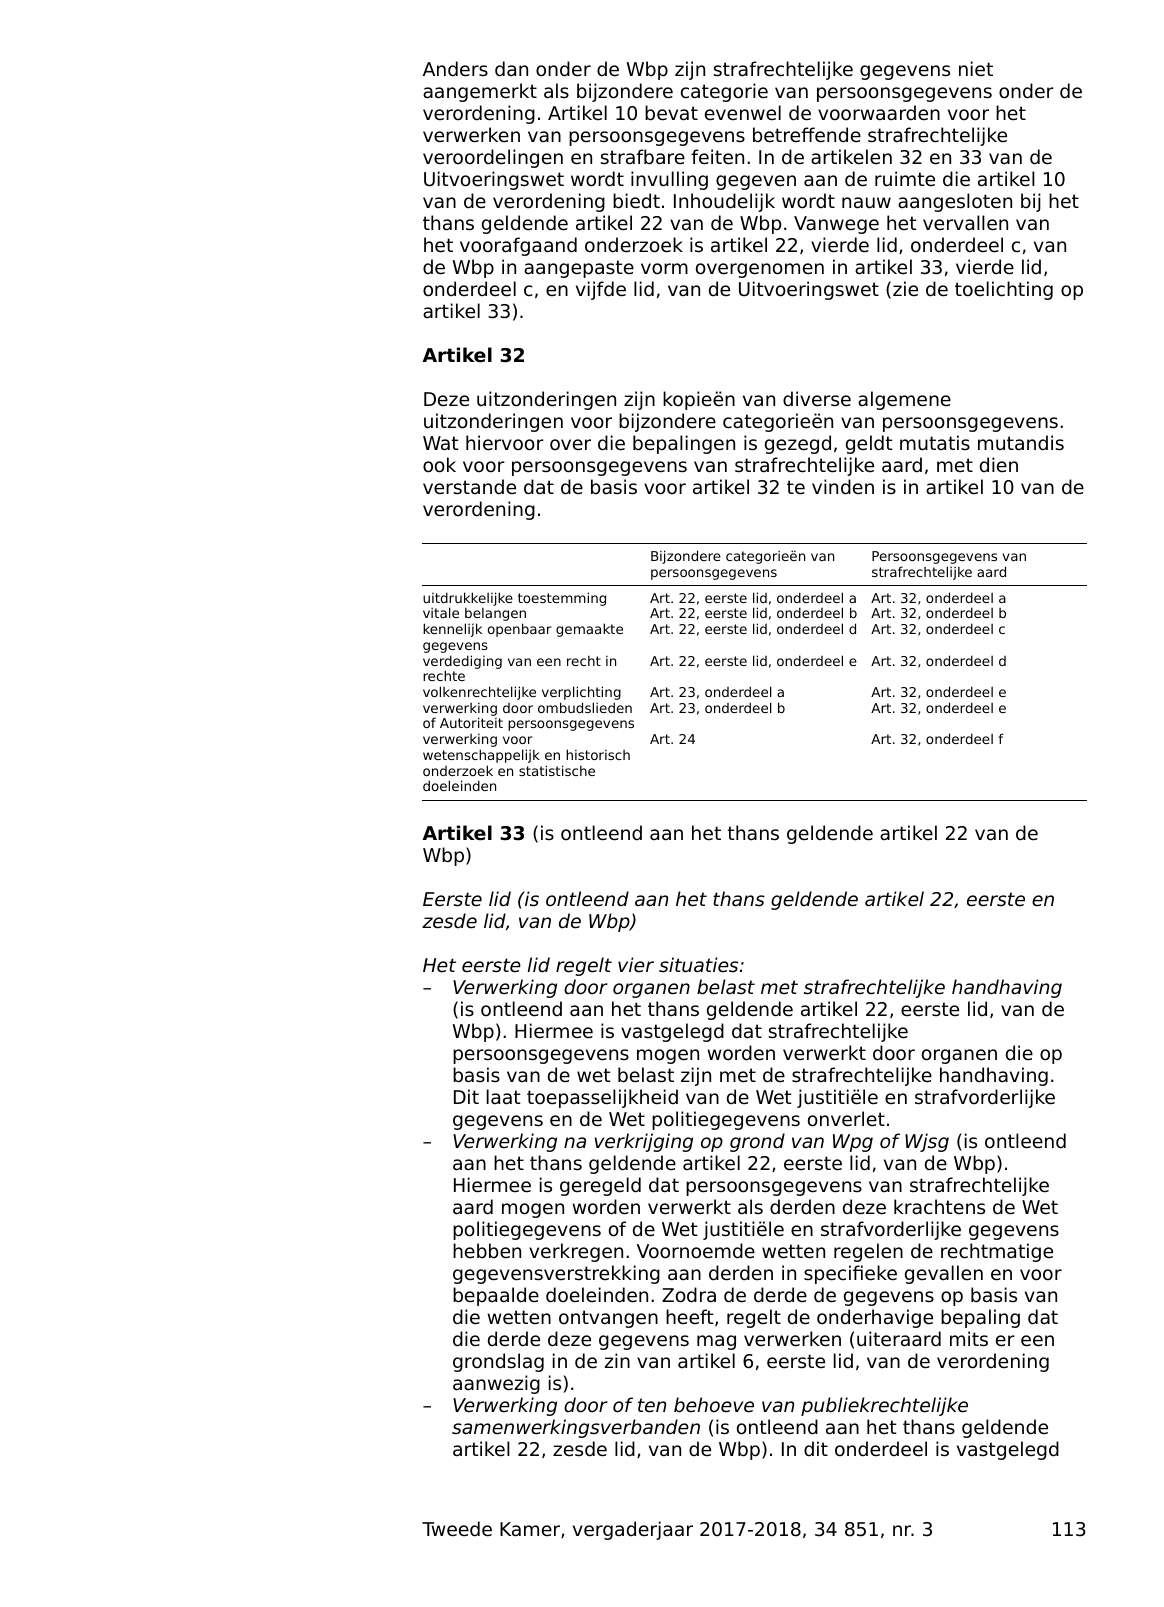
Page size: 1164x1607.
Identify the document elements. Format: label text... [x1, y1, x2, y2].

table_header Persoonsgegevens van strafrechtelijke aard [865, 544, 1087, 585]
table_cell Art. 32, onderdeel b [865, 606, 1087, 622]
table_cell Art. 23, onderdeel a [644, 685, 865, 701]
table_header [422, 544, 644, 585]
table_cell verwerking door ombudslieden of Autoriteit persoonsgegevens [422, 701, 644, 732]
table_cell uitdrukkelijke toestemming [422, 586, 644, 606]
text Anders dan onder de Wbp zijn strafrechtelijke gegevens niet aangemerkt als bijzondere categorie van persoonsgegevens onder de verordening. Artikel 10 bevat evenwel de voorwaarden voor het verwerken van persoonsgegevens betreffende strafrechtelijke veroordelingen en strafbare feiten. In de artikelen 32 en 33 van de Uitvoeringswet wordt invulling gegeven aan de ruimte die artikel 10 van de verordening biedt. Inhoudelijk wordt nauw aangesloten bij het thans geldende artikel 22 van de Wbp. Vanwege het vervallen van het voorafgaand onderzoek is artikel 22, vierde lid, onderdeel c, van de Wbp in aangepaste vorm overgenomen in artikel 33, vierde lid, onderdeel c, en vijfde lid, van de Uitvoeringswet (zie de toelichting op artikel 33). [422, 59, 1087, 323]
table_cell Art. 22, eerste lid, onderdeel e [644, 654, 865, 685]
table_cell Art. 32, onderdeel d [865, 654, 1087, 685]
text Deze uitzonderingen zijn kopieën van diverse algemene uitzonderingen voor bijzondere categorieën van persoonsgegevens. Wat hiervoor over die bepalingen is gezegd, geldt mutatis mutandis ook voor persoonsgegevens van strafrechtelijke aard, met dien verstande dat de basis voor artikel 32 te vinden is in artikel 10 van de verordening. [422, 389, 1087, 521]
table_cell volkenrechtelijke verplichting [422, 685, 644, 701]
text Artikel 33 (is ontleend aan het thans geldende artikel 22 van de Wbp) [422, 823, 1087, 867]
text – Verwerking door organen belast met strafrechtelijke handhaving (is ontleend aan het thans geldende artikel 22, eerste lid, van de Wbp). Hiermee is vastgelegd dat strafrechtelijke persoonsgegevens mogen worden verwerkt door organen die op basis van de wet belast zijn met de strafrechtelijke handhaving. Dit laat toepasselijkheid van de Wet justitiële en strafvorderlijke gegevens en de Wet politiegegevens onverlet. [422, 977, 1087, 1131]
table_cell Art. 32, onderdeel c [865, 622, 1087, 653]
subtitle Eerste lid (is ontleend aan het thans geldende artikel 22, eerste en zesde lid, van de Wbp) [422, 889, 1087, 933]
text Het eerste lid regelt vier situaties: [422, 955, 1087, 977]
table_cell verwerking voor wetenschappelijk en historisch onderzoek en statistische doeleinden [422, 732, 644, 800]
text – Verwerking door of ten behoeve van publiekrechtelijke samenwerkingsverbanden (is ontleend aan het thans geldende artikel 22, zesde lid, van de Wbp). In dit onderdeel is vastgelegd [422, 1395, 1087, 1461]
table_cell vitale belangen [422, 606, 644, 622]
table_cell Art. 32, onderdeel e [865, 701, 1087, 732]
table_cell Art. 22, eerste lid, onderdeel b [644, 606, 865, 622]
text – Verwerking na verkrijging op grond van Wpg of Wjsg (is ontleend aan het thans geldende artikel 22, eerste lid, van de Wbp). Hiermee is geregeld dat persoonsgegevens van strafrechtelijke aard mogen worden verwerkt als derden deze krachtens de Wet politiegegevens of de Wet justitiële en strafvorderlijke gegevens hebben verkregen. Voornoemde wetten regelen de rechtmatige gegevensverstrekking aan derden in specifieke gevallen en voor bepaalde doeleinden. Zodra de derde de gegevens op basis van die wetten ontvangen heeft, regelt de onderhavige bepaling dat die derde deze gegevens mag verwerken (uiteraard mits er een grondslag in de zin van artikel 6, eerste lid, van de verordening aanwezig is). [422, 1131, 1087, 1395]
table_cell verdediging van een recht in rechte [422, 654, 644, 685]
table_cell Art. 32, onderdeel f [865, 732, 1087, 800]
table_cell Art. 22, eerste lid, onderdeel d [644, 622, 865, 653]
table_cell kennelijk openbaar gemaakte gegevens [422, 622, 644, 653]
table_cell Art. 32, onderdeel a [865, 586, 1087, 606]
table_cell Art. 32, onderdeel e [865, 685, 1087, 701]
table_cell Art. 24 [644, 732, 865, 800]
table_cell Art. 22, eerste lid, onderdeel a [644, 586, 865, 606]
table_header Bijzondere categorieën van persoonsgegevens [644, 544, 865, 585]
subtitle Artikel 32 [422, 345, 1087, 367]
table_cell Art. 23, onderdeel b [644, 701, 865, 732]
